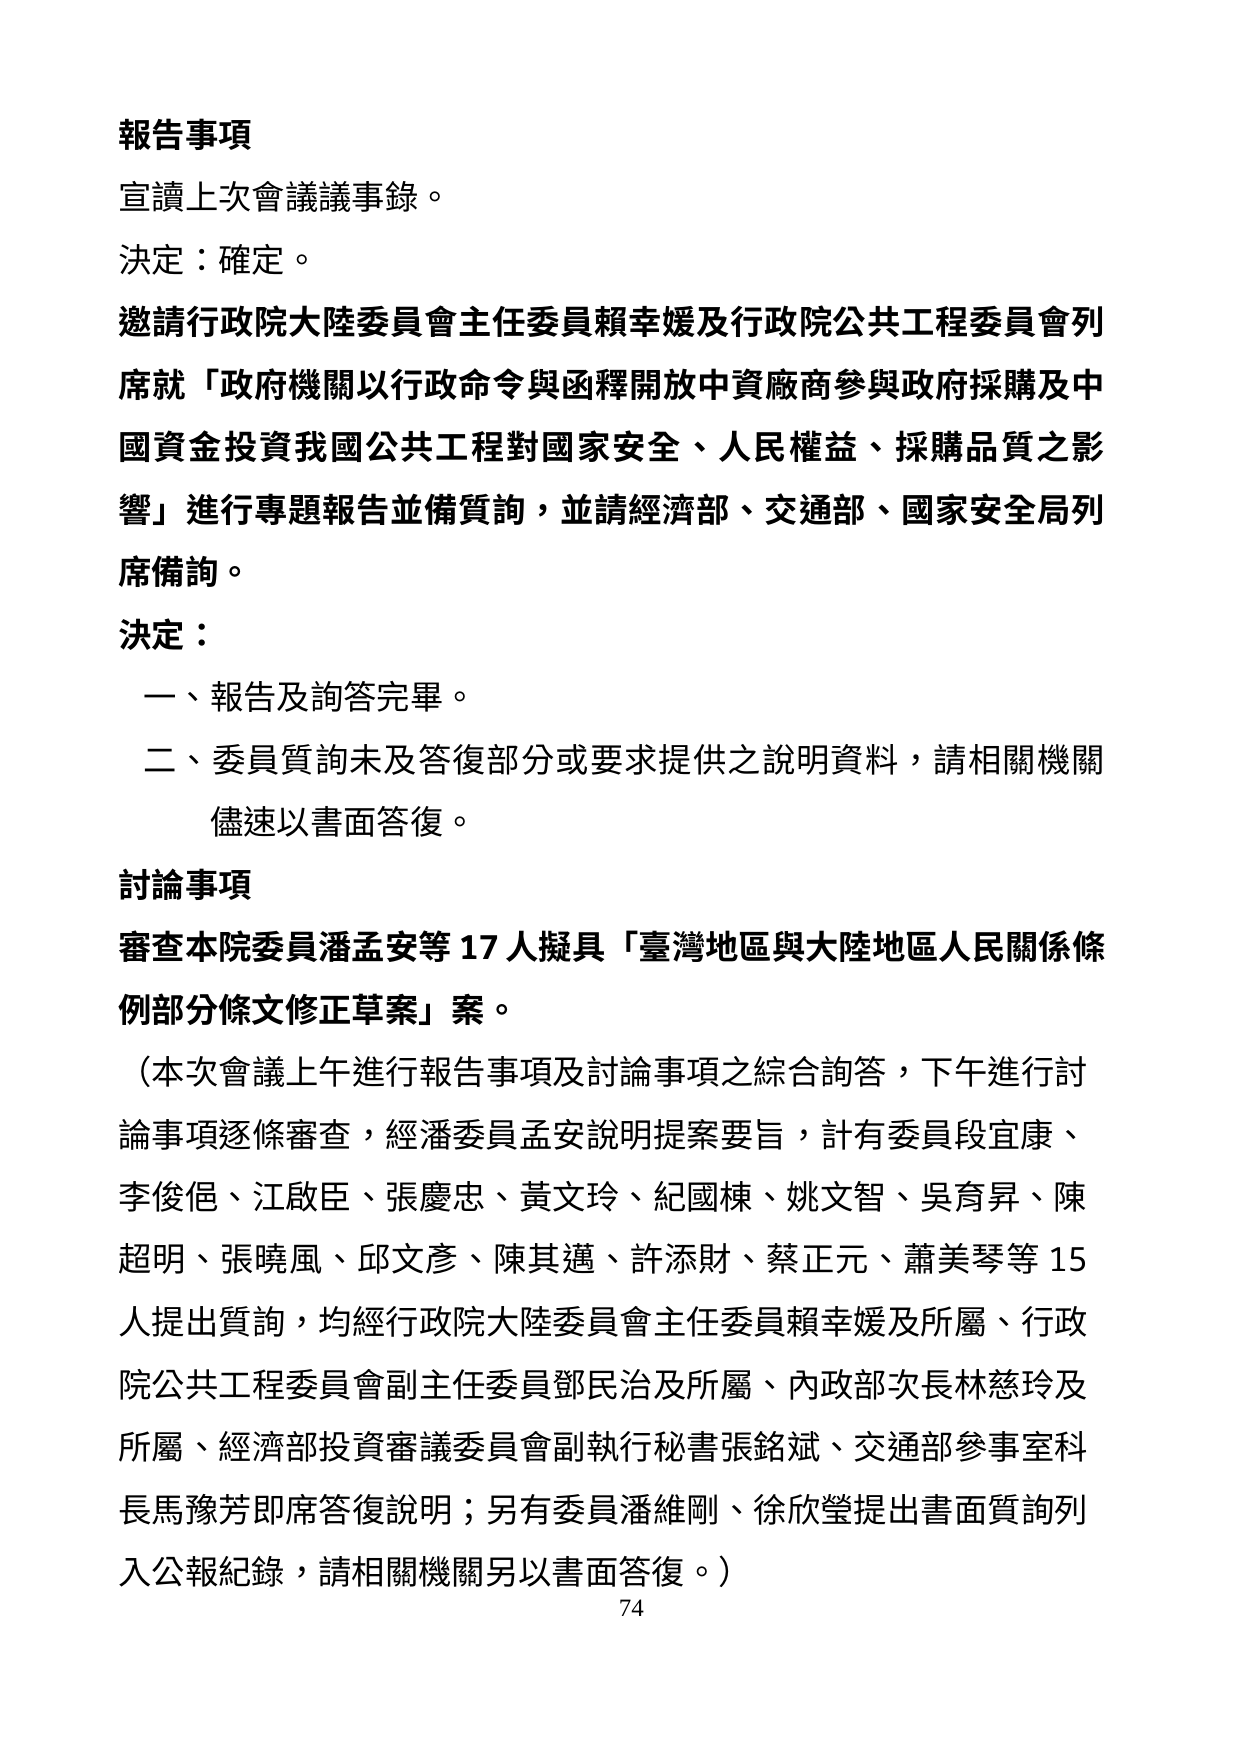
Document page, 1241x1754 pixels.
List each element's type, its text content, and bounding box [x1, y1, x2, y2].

text 報告事項 [118, 91, 1144, 153]
text 二、委員質詢未及答復部分或要求提供之說明資料，請相關機關儘速以書面答復。 [143, 716, 1106, 841]
text 討論事項 [118, 841, 1106, 903]
text 宣讀上次會議議事錄。 [118, 153, 1158, 216]
text 審查本院委員潘孟安等17人擬具「臺灣地區與大陸地區人民關係條例部分條文修正草案」案。 [118, 903, 1106, 1028]
text 一、報告及詢答完畢。 [143, 653, 1106, 716]
text 邀請行政院大陸委員會主任委員賴幸媛及行政院公共工程委員會列席就「政府機關以行政命令與函釋開放中資廠商參與政府採購及中國資金投資我國公共工程對國家安全、人民權益、採購品質之影響」進行專題報告並備質詢，並請經濟部、交通部、國家安全局列席備詢。 [118, 278, 1106, 591]
text 決定：確定。 [118, 216, 1158, 278]
text （本次會議上午進行報告事項及討論事項之綜合詢答，下午進行討論事項逐條審查，經潘委員孟安說明提案要旨，計有委員段宜康、李俊俋、江啟臣、張慶忠、黃文玲、紀國棟、姚文智、吳育昇、陳超明、張曉風、邱文彥、陳其邁、許添財、蔡正元、蕭美琴等15人提出質詢，均經行政院大陸委員會主任委員賴幸媛及所屬、行政院公共工程委員會副主任委員鄧民治及所屬、內政部次長林慈玲及所屬、經濟部投資審議委員會副執行秘書張銘斌、交通部參事室科長馬豫芳即席答復說明；另有委員潘維剛、徐欣瑩提出書面質詢列入公報紀錄，請相關機關另以書面答復。） [118, 1028, 1088, 1591]
text 決定： [118, 591, 1106, 653]
